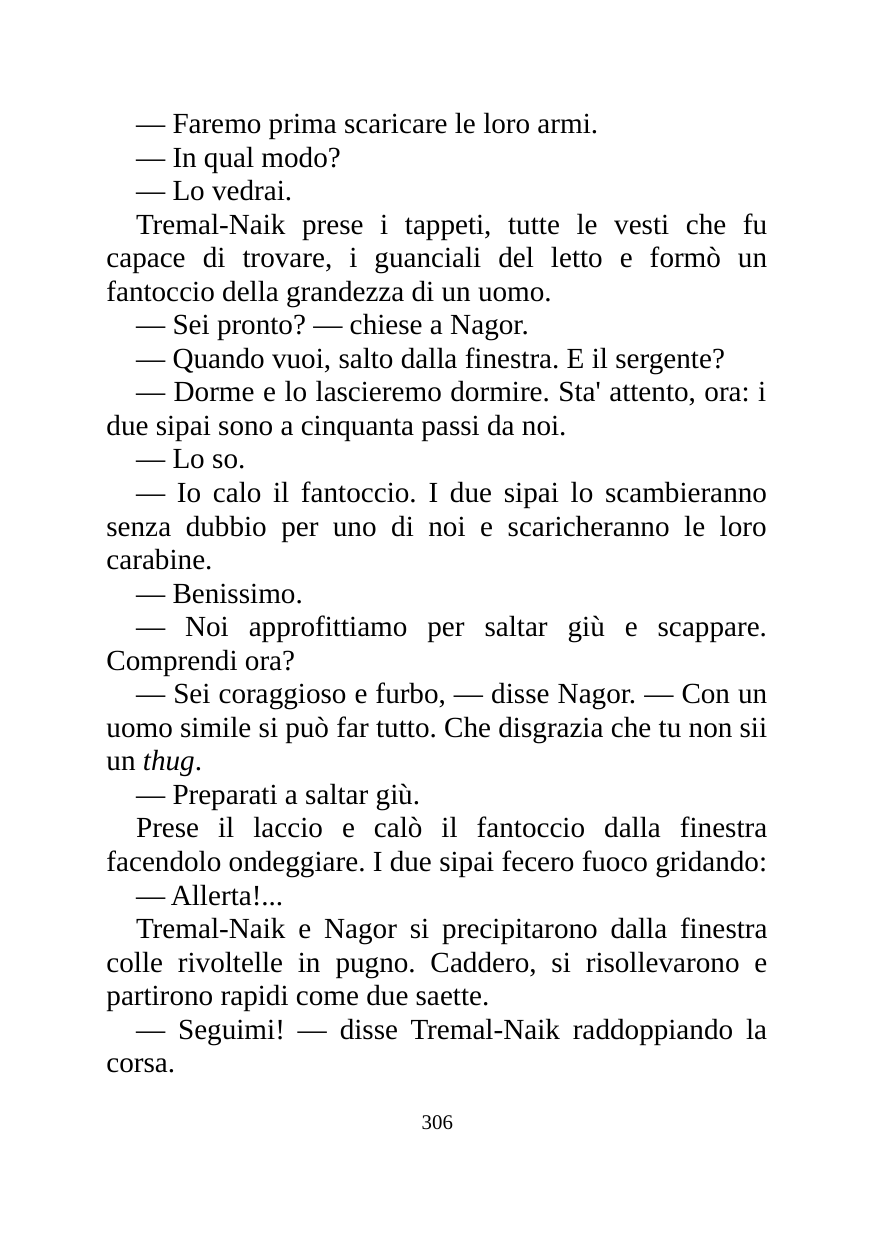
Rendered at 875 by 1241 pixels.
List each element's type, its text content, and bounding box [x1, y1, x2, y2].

text — In qual modo? [106, 140, 768, 173]
text — Io calo il fantoccio. I due sipai lo scambieranno senza dubbio per uno di noi e scaricheranno le loro carabine. [106, 475, 768, 576]
text Tremal-Naik prese i tappeti, tutte le vesti che fu capace di trovare, i guanciali del letto e formò un fantoccio della grandezza di un uomo. [106, 207, 768, 307]
text — Allerta!... [106, 878, 768, 911]
text — Preparati a saltar giù. [106, 777, 768, 811]
text — Sei coraggioso e furbo, — disse Nagor. — Con un uomo simile si può far tutto. Che disgrazia che tu non sii un thug. [106, 676, 768, 777]
text — Quando vuoi, salto dalla finestra. E il sergente? [106, 341, 768, 374]
text — Lo so. [106, 442, 768, 475]
text — Seguimi! — disse Tremal-Naik raddoppiando la corsa. [106, 1012, 768, 1079]
text Prese il laccio e calò il fantoccio dalla finestra facendolo ondeggiare. I due sipai fecero fuoco gridando: [106, 811, 768, 878]
text — Benissimo. [106, 576, 768, 609]
text Tremal-Naik e Nagor si precipitarono dalla finestra colle rivoltelle in pugno. Caddero, si risollevarono e partirono rapidi come due saette. [106, 911, 768, 1012]
text — Dorme e lo lascieremo dormire. Sta' attento, ora: i due sipai sono a cinquanta passi da noi. [106, 374, 768, 442]
text — Noi approfittiamo per saltar giù e scappare. Comprendi ora? [106, 609, 768, 676]
text — Sei pronto? — chiese a Nagor. [106, 307, 768, 341]
text — Lo vedrai. [106, 173, 768, 207]
text — Faremo prima scaricare le loro armi. [106, 106, 768, 140]
